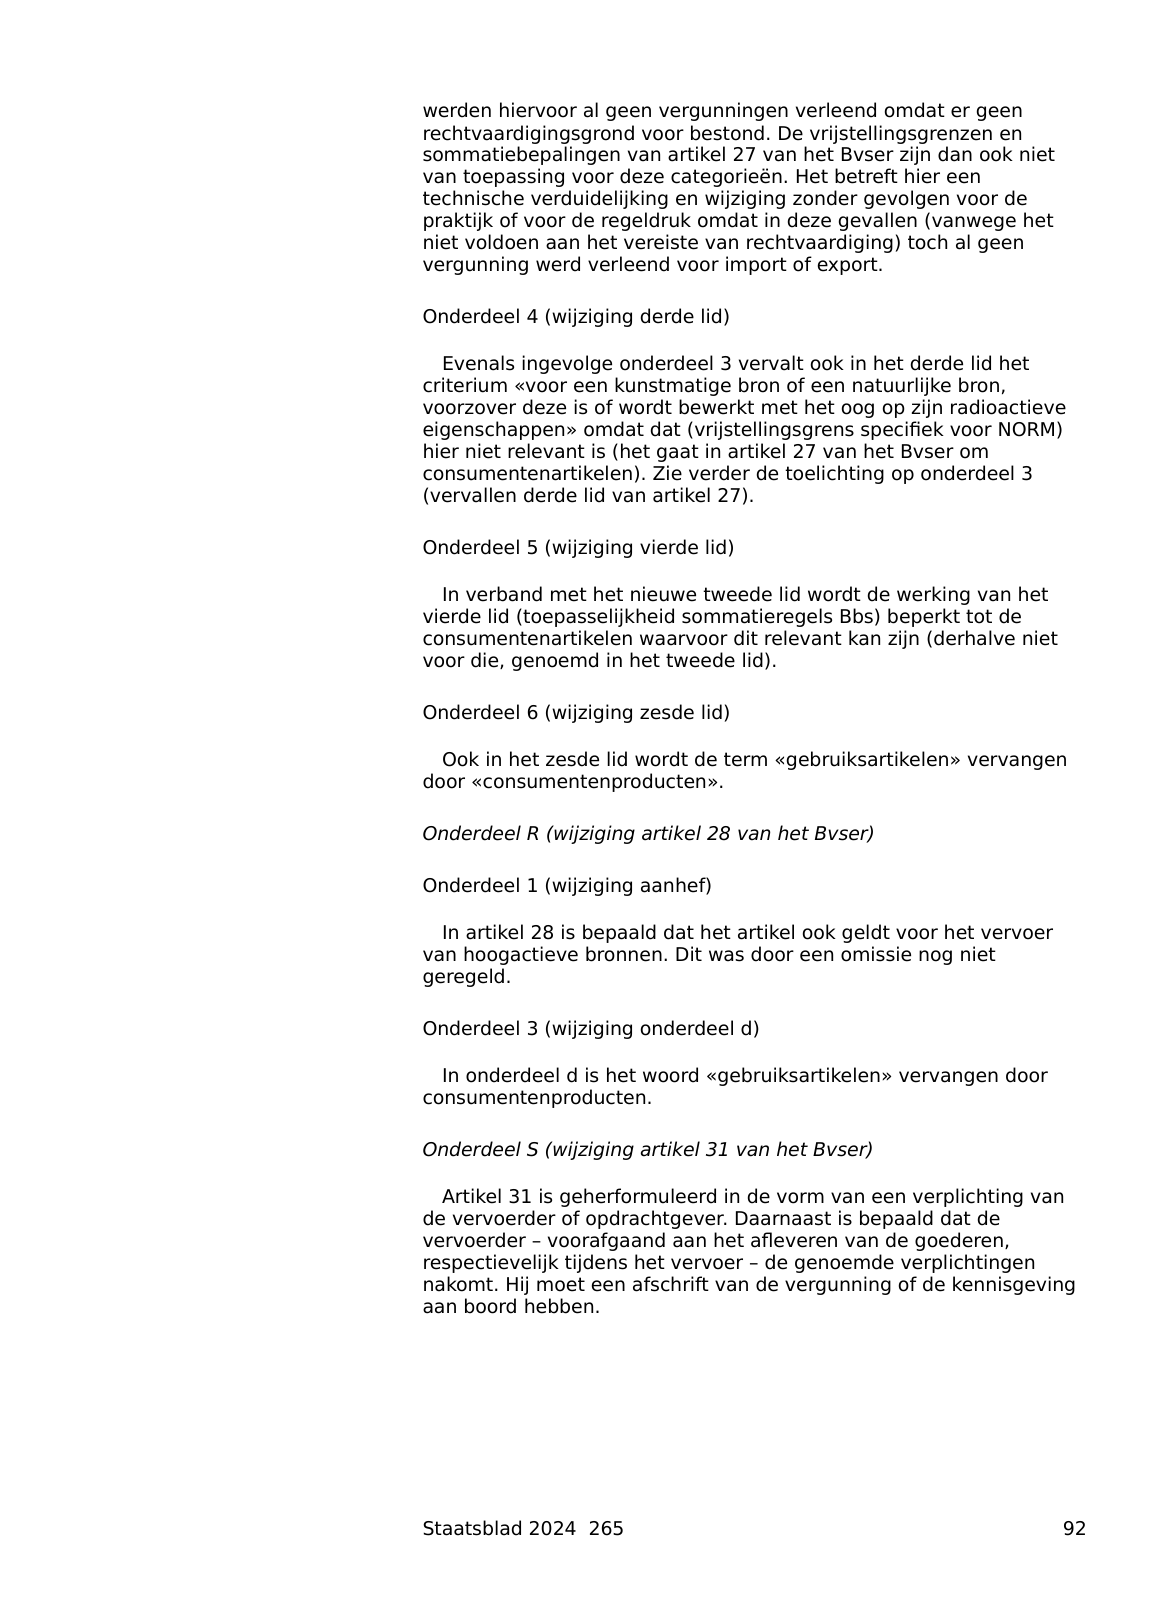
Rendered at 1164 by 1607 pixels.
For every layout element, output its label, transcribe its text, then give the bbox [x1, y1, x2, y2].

text In artikel 28 is bepaald dat het artikel ook geldt voor het vervoer van hoogactieve bronnen. Dit was door een omissie nog niet geregeld. [422, 922, 1087, 988]
subtitle Onderdeel R (wijziging artikel 28 van het Bvser) [422, 823, 1087, 845]
text In onderdeel d is het woord «gebruiksartikelen» vervangen door consumentenproducten. [422, 1065, 1087, 1109]
subtitle Onderdeel 4 (wijziging derde lid) [422, 306, 1087, 328]
text Artikel 31 is geherformuleerd in de vorm van een verplichting van de vervoerder of opdrachtgever. Daarnaast is bepaald dat de vervoerder – voorafgaand aan het afleveren van de goederen, respectievelijk tijdens het vervoer – de genoemde verplichtingen nakomt. Hij moet een afschrift van de vergunning of de kennisgeving aan boord hebben. [422, 1186, 1087, 1318]
subtitle Onderdeel S (wijziging artikel 31 van het Bvser) [422, 1139, 1087, 1161]
subtitle Onderdeel 6 (wijziging zesde lid) [422, 702, 1087, 724]
text In verband met het nieuwe tweede lid wordt de werking van het vierde lid (toepasselijkheid sommatieregels Bbs) beperkt tot de consumentenartikelen waarvoor dit relevant kan zijn (derhalve niet voor die, genoemd in het tweede lid). [422, 584, 1087, 672]
text Ook in het zesde lid wordt de term «gebruiksartikelen» vervangen door «consumentenproducten». [422, 749, 1087, 793]
subtitle Onderdeel 5 (wijziging vierde lid) [422, 537, 1087, 559]
text Evenals ingevolge onderdeel 3 vervalt ook in het derde lid het criterium «voor een kunstmatige bron of een natuurlijke bron, voorzover deze is of wordt bewerkt met het oog op zijn radioactieve eigenschappen» omdat dat (vrijstellingsgrens specifiek voor NORM) hier niet relevant is (het gaat in artikel 27 van het Bvser om consumentenartikelen). Zie verder de toelichting op onderdeel 3 (vervallen derde lid van artikel 27). [422, 353, 1087, 507]
text werden hiervoor al geen vergunningen verleend omdat er geen rechtvaardigingsgrond voor bestond. De vrijstellingsgrenzen en sommatiebepalingen van artikel 27 van het Bvser zijn dan ook niet van toepassing voor deze categorieën. Het betreft hier een technische verduidelijking en wijziging zonder gevolgen voor de praktijk of voor de regeldruk omdat in deze gevallen (vanwege het niet voldoen aan het vereiste van rechtvaardiging) toch al geen vergunning werd verleend voor import of export. [422, 100, 1087, 276]
subtitle Onderdeel 3 (wijziging onderdeel d) [422, 1018, 1087, 1040]
subtitle Onderdeel 1 (wijziging aanhef) [422, 875, 1087, 897]
